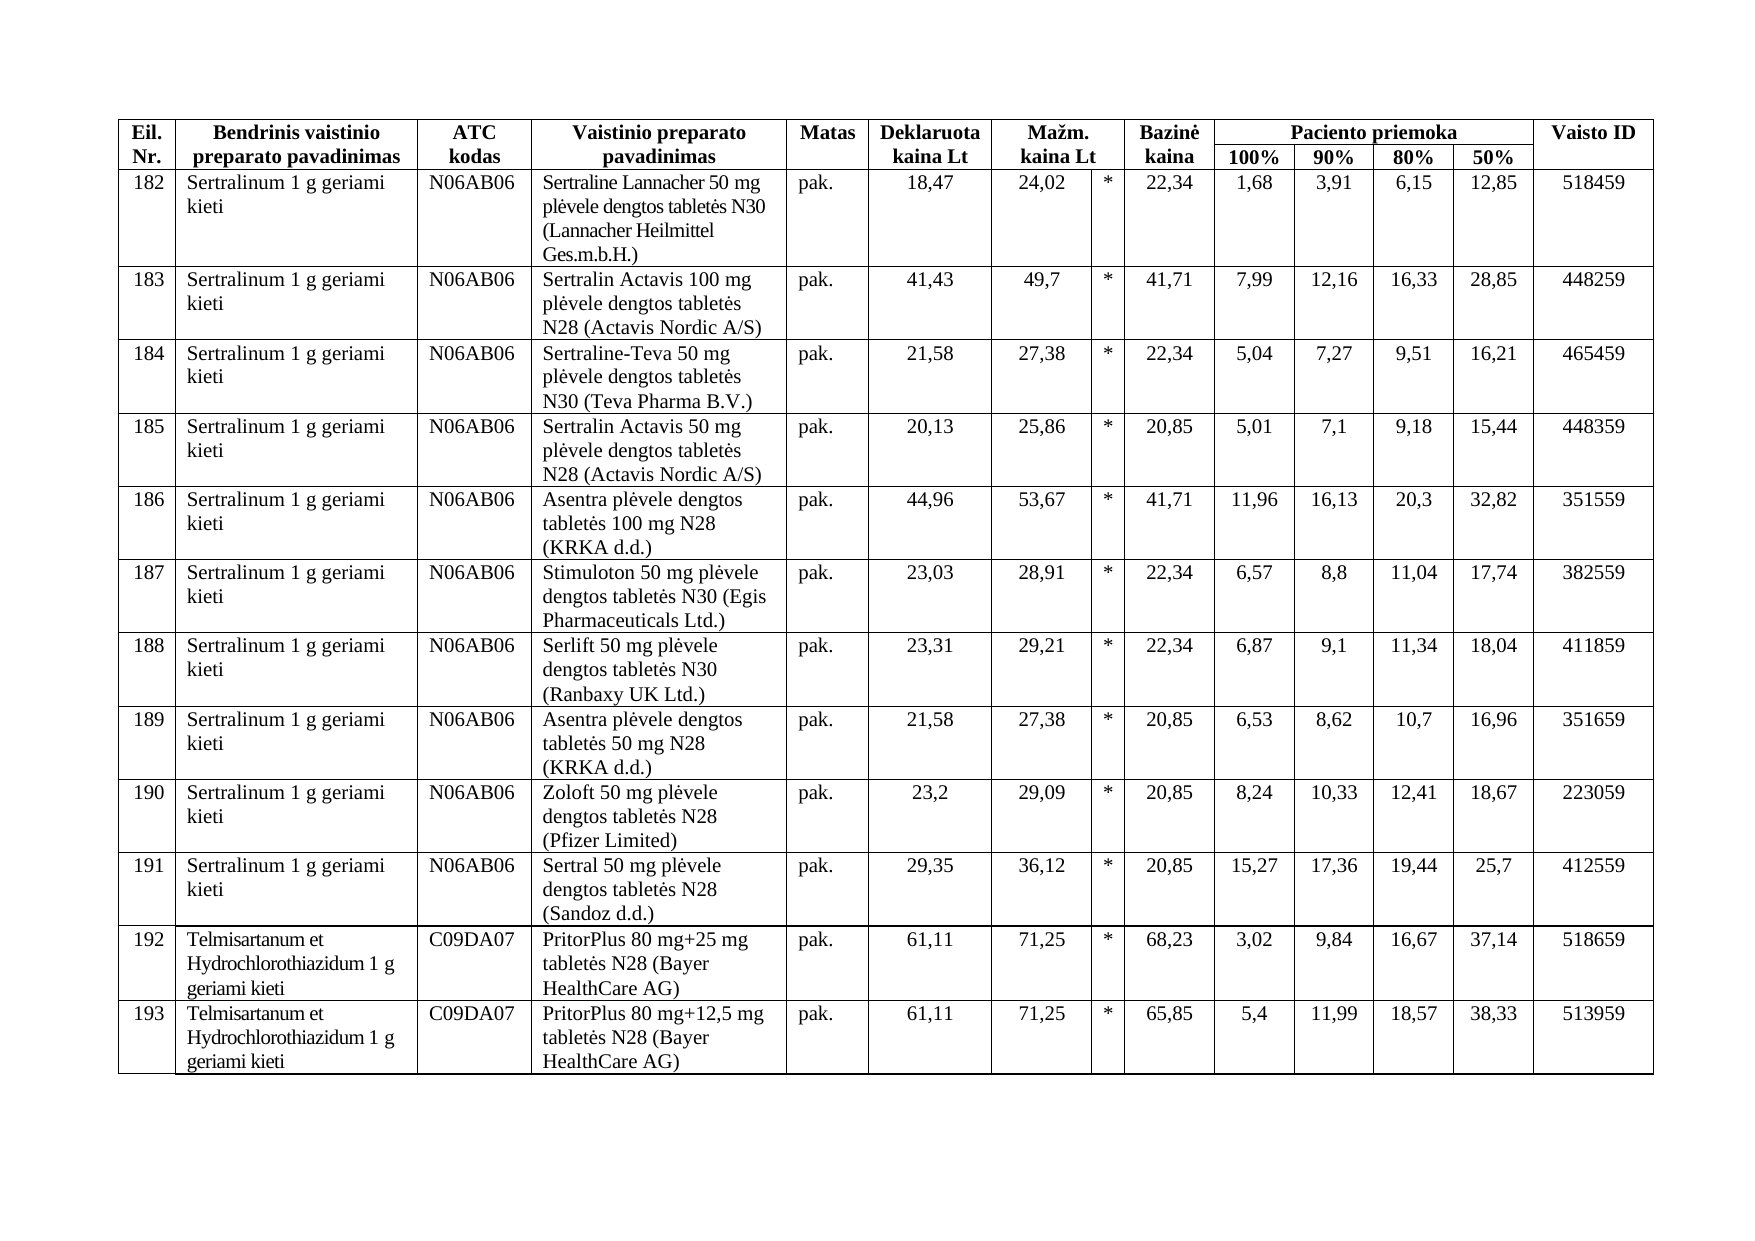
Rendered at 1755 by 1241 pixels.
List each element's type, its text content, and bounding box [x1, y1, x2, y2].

table_cell N06AB06 [418, 560, 531, 632]
table_cell 187 [119, 560, 175, 632]
table_cell 8,62 [1295, 707, 1373, 779]
table_cell 9,18 [1374, 414, 1453, 486]
table_cell * [1092, 853, 1124, 925]
table_cell 16,21 [1454, 340, 1533, 413]
table_cell Sertralinum 1 g geriami kieti [176, 853, 417, 925]
table_cell 49,7 [992, 267, 1091, 339]
table_cell * [1092, 1001, 1124, 1073]
table_cell 465459 [1534, 340, 1653, 413]
table_cell 15,27 [1215, 853, 1294, 925]
table_cell 8,24 [1215, 780, 1294, 852]
table_cell 183 [119, 267, 175, 339]
table_cell N06AB06 [418, 487, 531, 559]
table_cell 188 [119, 633, 175, 706]
table_header Matas [787, 120, 868, 169]
table_cell 20,3 [1374, 487, 1453, 559]
table_cell pak. [787, 267, 868, 339]
table_cell 23,2 [869, 780, 991, 852]
table_header Mažm. kaina Lt [992, 120, 1124, 169]
table_cell C09DA07 [418, 927, 531, 999]
table_cell 25,7 [1454, 853, 1533, 925]
table_cell * [1092, 414, 1124, 486]
table_cell 22,34 [1125, 560, 1214, 632]
table_cell pak. [787, 560, 868, 632]
table_cell 25,86 [992, 414, 1091, 486]
table_cell 518459 [1534, 170, 1653, 266]
table_cell Telmisartanum et Hydrochlorothiazidum 1 g geriami kieti [176, 927, 417, 999]
table_cell 53,67 [992, 487, 1091, 559]
table_cell 21,58 [869, 340, 991, 413]
table_cell 18,04 [1454, 633, 1533, 706]
table_cell 100% [1215, 145, 1294, 169]
table_cell 223059 [1534, 780, 1653, 852]
table_cell 5,01 [1215, 414, 1294, 486]
table_cell 80% [1374, 145, 1453, 169]
table_cell Sertraline-Teva 50 mg plėvele dengtos tabletės N30 (Teva Pharma B.V.) [532, 340, 786, 413]
table_cell * [1092, 780, 1124, 852]
table_cell 11,04 [1374, 560, 1453, 632]
table_cell 41,71 [1125, 267, 1214, 339]
table_cell 448359 [1534, 414, 1653, 486]
table_cell 61,11 [869, 927, 991, 999]
table_cell 71,25 [992, 927, 1091, 999]
table_cell pak. [787, 927, 868, 999]
table_cell C09DA07 [418, 1001, 531, 1073]
table_header Vaisto ID [1534, 120, 1653, 169]
table_cell 448259 [1534, 267, 1653, 339]
table_cell 12,85 [1454, 170, 1533, 266]
table_cell 191 [119, 853, 175, 925]
table_cell 7,27 [1295, 340, 1373, 413]
table_cell * [1092, 560, 1124, 632]
table_cell 10,33 [1295, 780, 1373, 852]
table_cell N06AB06 [418, 170, 531, 266]
table_cell 37,14 [1454, 927, 1533, 999]
table_cell N06AB06 [418, 267, 531, 339]
table_cell 182 [119, 170, 175, 266]
table_cell 41,43 [869, 267, 991, 339]
table_cell 61,11 [869, 1001, 991, 1073]
table_cell 38,33 [1454, 1001, 1533, 1073]
table_header ATC kodas [418, 120, 531, 169]
table_cell 11,34 [1374, 633, 1453, 706]
table_cell 20,85 [1125, 780, 1214, 852]
table_cell 18,47 [869, 170, 991, 266]
table_cell 10,7 [1374, 707, 1453, 779]
table_cell 1,68 [1215, 170, 1294, 266]
table_cell 22,34 [1125, 633, 1214, 706]
table_cell 190 [119, 780, 175, 852]
table_cell 41,71 [1125, 487, 1214, 559]
table_cell Sertralinum 1 g geriami kieti [176, 560, 417, 632]
table_cell * [1092, 927, 1124, 999]
table_cell 20,85 [1125, 853, 1214, 925]
table_cell 20,85 [1125, 707, 1214, 779]
table_cell 68,23 [1125, 927, 1214, 999]
table_cell Sertralinum 1 g geriami kieti [176, 340, 417, 413]
table_cell 3,91 [1295, 170, 1373, 266]
table_cell 382559 [1534, 560, 1653, 632]
table_cell 6,87 [1215, 633, 1294, 706]
table_cell Sertral 50 mg plėvele dengtos tabletės N28 (Sandoz d.d.) [532, 853, 786, 925]
table_cell 65,85 [1125, 1001, 1214, 1073]
table_cell Serlift 50 mg plėvele dengtos tabletės N30 (Ranbaxy UK Ltd.) [532, 633, 786, 706]
table_cell 6,15 [1374, 170, 1453, 266]
table_cell Sertralinum 1 g geriami kieti [176, 707, 417, 779]
table_cell 18,57 [1374, 1001, 1453, 1073]
table_cell 189 [119, 707, 175, 779]
table_cell pak. [787, 633, 868, 706]
table_cell 71,25 [992, 1001, 1091, 1073]
table_cell 7,99 [1215, 267, 1294, 339]
table_cell 16,67 [1374, 927, 1453, 999]
table_cell pak. [787, 707, 868, 779]
table_cell Asentra plėvele dengtos tabletės 50 mg N28 (KRKA d.d.) [532, 707, 786, 779]
table_cell 9,1 [1295, 633, 1373, 706]
table_cell 9,84 [1295, 927, 1373, 999]
table_header Paciento priemoka [1215, 120, 1533, 144]
table_cell * [1092, 170, 1124, 266]
table_cell 16,13 [1295, 487, 1373, 559]
table_cell Stimuloton 50 mg plėvele dengtos tabletės N30 (Egis Pharmaceuticals Ltd.) [532, 560, 786, 632]
table_cell 11,99 [1295, 1001, 1373, 1073]
table_cell 29,21 [992, 633, 1091, 706]
table_cell 18,67 [1454, 780, 1533, 852]
table_cell 12,41 [1374, 780, 1453, 852]
table_cell 24,02 [992, 170, 1091, 266]
table_cell 21,58 [869, 707, 991, 779]
table_cell 8,8 [1295, 560, 1373, 632]
table_cell 90% [1295, 145, 1373, 169]
table_cell 3,02 [1215, 927, 1294, 999]
table_cell 20,13 [869, 414, 991, 486]
table_cell N06AB06 [418, 633, 531, 706]
table_cell 32,82 [1454, 487, 1533, 559]
table_cell Asentra plėvele dengtos tabletės 100 mg N28 (KRKA d.d.) [532, 487, 786, 559]
table_cell 9,51 [1374, 340, 1453, 413]
table_cell N06AB06 [418, 340, 531, 413]
table_cell 27,38 [992, 707, 1091, 779]
table_cell 184 [119, 340, 175, 413]
table_cell pak. [787, 340, 868, 413]
table_cell Sertralin Actavis 50 mg plėvele dengtos tabletės N28 (Actavis Nordic A/S) [532, 414, 786, 486]
table_cell 6,53 [1215, 707, 1294, 779]
table_cell 518659 [1534, 927, 1653, 999]
table_cell 11,96 [1215, 487, 1294, 559]
table_cell 185 [119, 414, 175, 486]
table_header Bazinė kaina Lt [1125, 120, 1214, 169]
table_cell Sertralinum 1 g geriami kieti [176, 414, 417, 486]
table_cell 16,96 [1454, 707, 1533, 779]
table_cell Sertralinum 1 g geriami kieti [176, 780, 417, 852]
table_cell 513959 [1534, 1001, 1653, 1073]
table_cell 29,09 [992, 780, 1091, 852]
table_cell 28,91 [992, 560, 1091, 632]
table_cell 20,85 [1125, 414, 1214, 486]
table_cell * [1092, 340, 1124, 413]
table_cell 16,33 [1374, 267, 1453, 339]
table_cell pak. [787, 853, 868, 925]
table_cell * [1092, 267, 1124, 339]
table_cell 50% [1454, 145, 1533, 169]
table_cell pak. [787, 780, 868, 852]
table_header Deklaruota kaina Lt [869, 120, 991, 169]
table_cell 29,35 [869, 853, 991, 925]
table_cell * [1092, 633, 1124, 706]
table_cell Sertralinum 1 g geriami kieti [176, 633, 417, 706]
table_cell 17,74 [1454, 560, 1533, 632]
table_cell 23,31 [869, 633, 991, 706]
table_cell PritorPlus 80 mg+12,5 mg tabletės N28 (Bayer HealthCare AG) [532, 1001, 786, 1073]
table_cell 411859 [1534, 633, 1653, 706]
table_cell Sertralinum 1 g geriami kieti [176, 267, 417, 339]
table_cell 186 [119, 487, 175, 559]
table_cell N06AB06 [418, 414, 531, 486]
table_header Vaistinio preparato pavadinimas [532, 120, 786, 169]
table_cell 22,34 [1125, 170, 1214, 266]
table_cell pak. [787, 1001, 868, 1073]
table_cell N06AB06 [418, 853, 531, 925]
table_cell 192 [119, 926, 175, 999]
table_cell 351659 [1534, 707, 1653, 779]
table_cell 27,38 [992, 340, 1091, 413]
table_cell 15,44 [1454, 414, 1533, 486]
table_cell 351559 [1534, 487, 1653, 559]
table_cell Zoloft 50 mg plėvele dengtos tabletės N28 (Pfizer Limited) [532, 780, 786, 852]
table_cell 5,4 [1215, 1001, 1294, 1073]
table_cell 19,44 [1374, 853, 1453, 925]
table_cell 44,96 [869, 487, 991, 559]
table_cell N06AB06 [418, 780, 531, 852]
table_cell pak. [787, 170, 868, 266]
table_header Eil. Nr. [119, 120, 175, 169]
table_cell 7,1 [1295, 414, 1373, 486]
table_cell Sertralinum 1 g geriami kieti [176, 170, 417, 266]
table_cell Sertralin Actavis 100 mg plėvele dengtos tabletės N28 (Actavis Nordic A/S) [532, 267, 786, 339]
table_header Bendrinis vaistinio preparato pavadinimas [176, 120, 417, 169]
table_cell N06AB06 [418, 707, 531, 779]
table_cell Sertraline Lannacher 50 mg plėvele dengtos tabletės N30 (Lannacher Heilmittel Ges.m.b.H.) [532, 170, 786, 266]
table_cell 12,16 [1295, 267, 1373, 339]
table_cell Sertralinum 1 g geriami kieti [176, 487, 417, 559]
table_cell PritorPlus 80 mg+25 mg tabletės N28 (Bayer HealthCare AG) [532, 927, 786, 999]
table_cell pak. [787, 414, 868, 486]
table_cell 17,36 [1295, 853, 1373, 925]
table_cell 412559 [1534, 853, 1653, 925]
table_cell 22,34 [1125, 340, 1214, 413]
table_cell 23,03 [869, 560, 991, 632]
table_cell Telmisartanum et Hydrochlorothiazidum 1 g geriami kieti [176, 1001, 417, 1073]
table_cell 6,57 [1215, 560, 1294, 632]
table_cell 193 [119, 1001, 175, 1073]
table_cell * [1092, 707, 1124, 779]
table_cell 36,12 [992, 853, 1091, 925]
table_cell 28,85 [1454, 267, 1533, 339]
table_cell 5,04 [1215, 340, 1294, 413]
table_cell * [1092, 487, 1124, 559]
table_cell pak. [787, 487, 868, 559]
